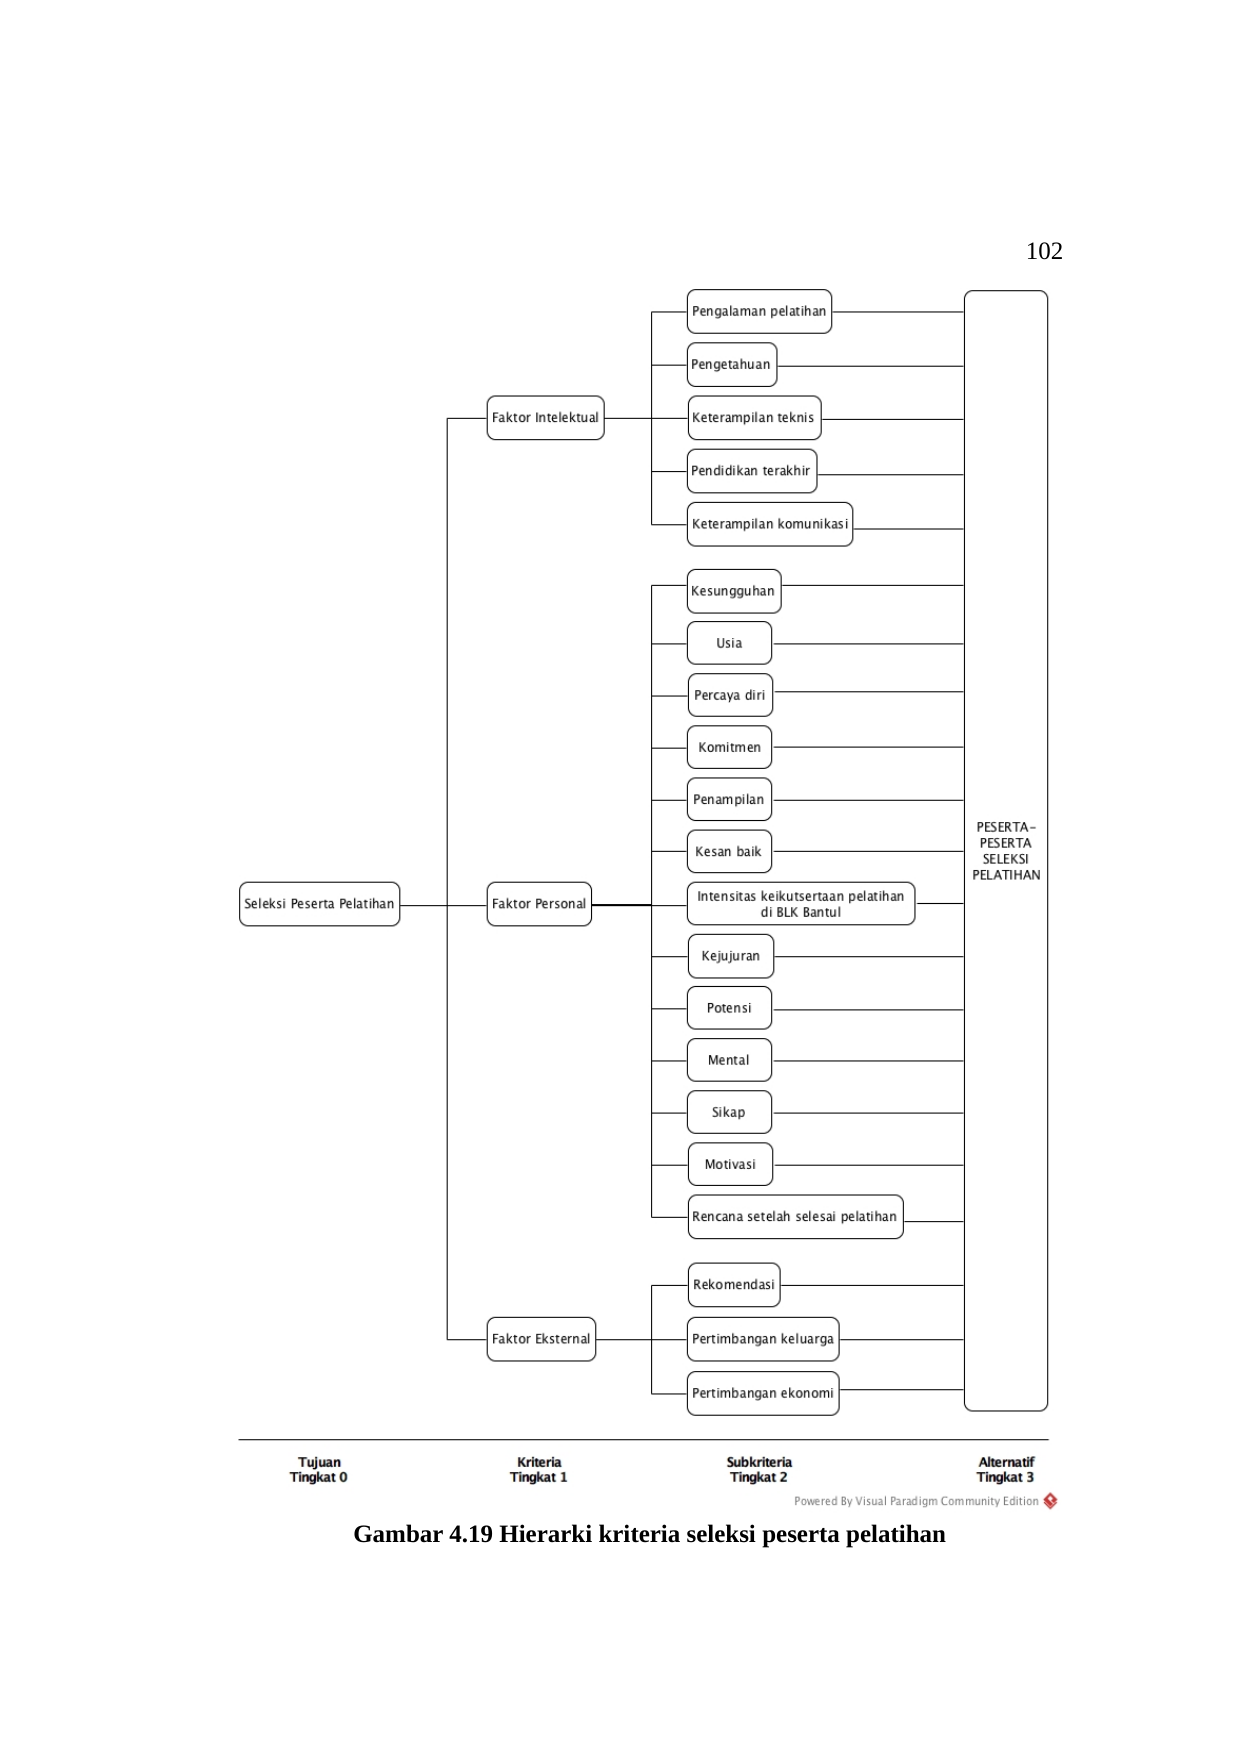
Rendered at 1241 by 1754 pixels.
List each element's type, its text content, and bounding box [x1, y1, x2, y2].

text Gambar 4.19 Hierarki kriteria seleksi peserta pelatihan [236, 1519, 1063, 1548]
picture [236, 288, 1063, 1519]
